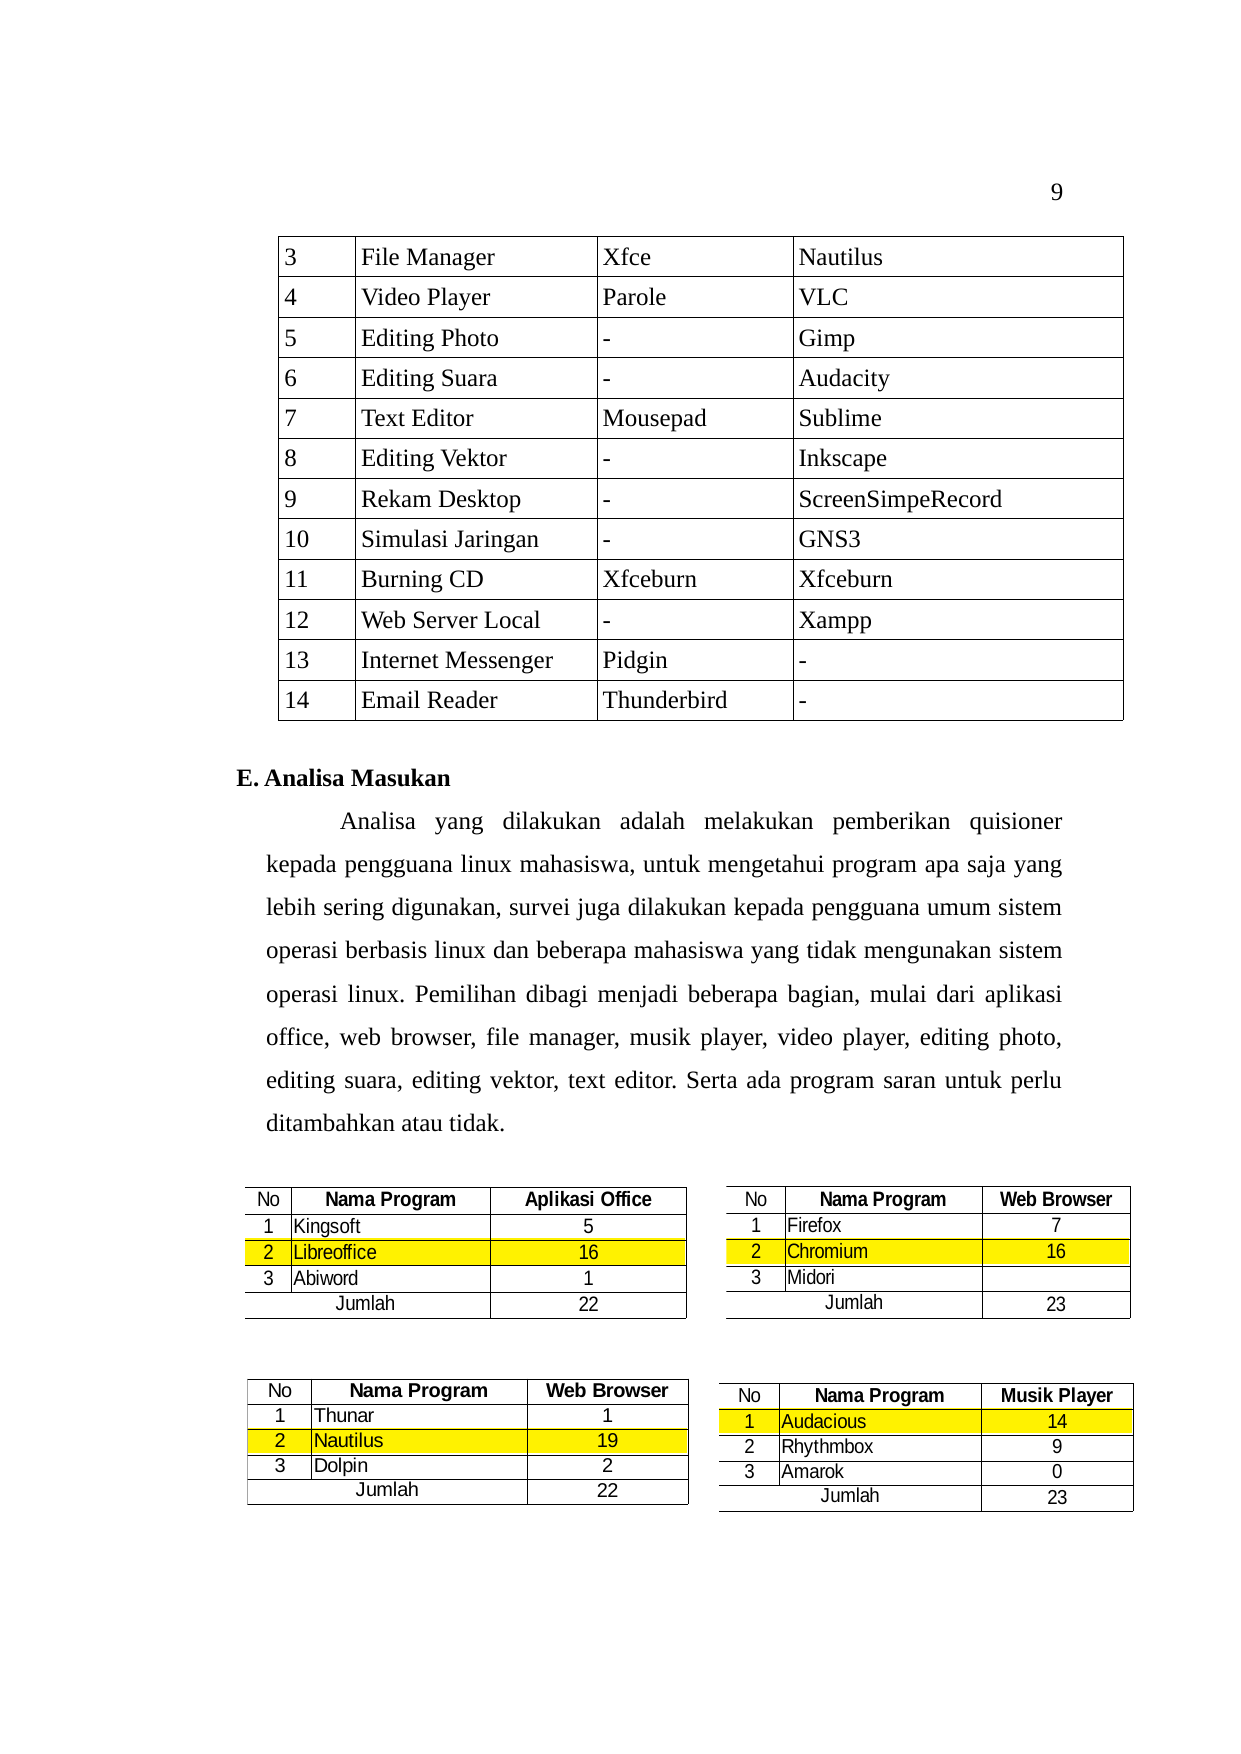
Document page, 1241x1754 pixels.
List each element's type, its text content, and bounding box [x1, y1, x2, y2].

table_cell Editing Suara [356, 358, 597, 397]
table_cell 11 [279, 560, 355, 599]
table_cell VLC [794, 277, 1123, 317]
table_cell GNS3 [794, 519, 1123, 559]
table_cell - [598, 519, 793, 559]
table_cell 14 [279, 681, 355, 720]
table_cell - [598, 600, 793, 639]
table_cell 6 [279, 358, 355, 397]
table_cell Xfceburn [794, 560, 1123, 599]
table_cell Burning CD [356, 560, 597, 599]
table_cell 7 [279, 399, 355, 438]
table_cell 10 [279, 519, 355, 559]
table_cell 8 [279, 439, 355, 478]
table_cell Internet Messenger [356, 640, 597, 679]
table_cell Web Server Local [356, 600, 597, 639]
table_cell 4 [279, 277, 355, 317]
table_cell 9 [279, 479, 355, 518]
table_cell - [598, 479, 793, 518]
table_cell ScreenSimpeRecord [794, 479, 1123, 518]
table_cell Video Player [356, 277, 597, 317]
table_cell Editing Photo [356, 318, 597, 357]
table_cell Thunderbird [598, 681, 793, 720]
table_cell Mousepad [598, 399, 793, 438]
table_cell - [598, 439, 793, 478]
text Analisa yang dilakukan adalah melakukan pemberikan quisioner kepada pengguana linux mahasiswa, untuk mengetahui program apa saja yang lebih sering digunakan, survei juga dilakukan kepada pengguana umum sistem operasi berbasis linux dan beberapa mahasiswa yang tidak mengunakan sistem operasi linux. Pemilihan dibagi menjadi beberapa bagian, mulai dari aplikasi office, web browser, file manager, musik player, video player, editing photo, editing suara, editing vektor, text editor. Serta ada program saran untuk perlu ditambahkan atau tidak. [266, 806, 1063, 1137]
table_cell Xfce [598, 237, 793, 276]
table_cell 13 [279, 640, 355, 679]
table_cell Xampp [794, 600, 1123, 639]
table_cell - [598, 358, 793, 397]
table_cell 5 [279, 318, 355, 357]
table_cell 3 [279, 237, 355, 276]
table_cell File Manager [356, 237, 597, 276]
table_cell Inkscape [794, 439, 1123, 478]
table_cell Rekam Desktop [356, 479, 597, 518]
table_cell Gimp [794, 318, 1123, 357]
table_cell Email Reader [356, 681, 597, 720]
table_cell Audacity [794, 358, 1123, 397]
table_cell Parole [598, 277, 793, 317]
table_cell - [598, 318, 793, 357]
table_cell Sublime [794, 399, 1123, 438]
text E. Analisa Masukan [236, 763, 1063, 792]
table_cell 12 [279, 600, 355, 639]
table_cell - [794, 640, 1123, 679]
table_cell Text Editor [356, 399, 597, 438]
table_cell Pidgin [598, 640, 793, 679]
table_cell Editing Vektor [356, 439, 597, 478]
table_cell Simulasi Jaringan [356, 519, 597, 559]
table_cell - [794, 681, 1123, 720]
table_cell Xfceburn [598, 560, 793, 599]
table_cell Nautilus [794, 237, 1123, 276]
